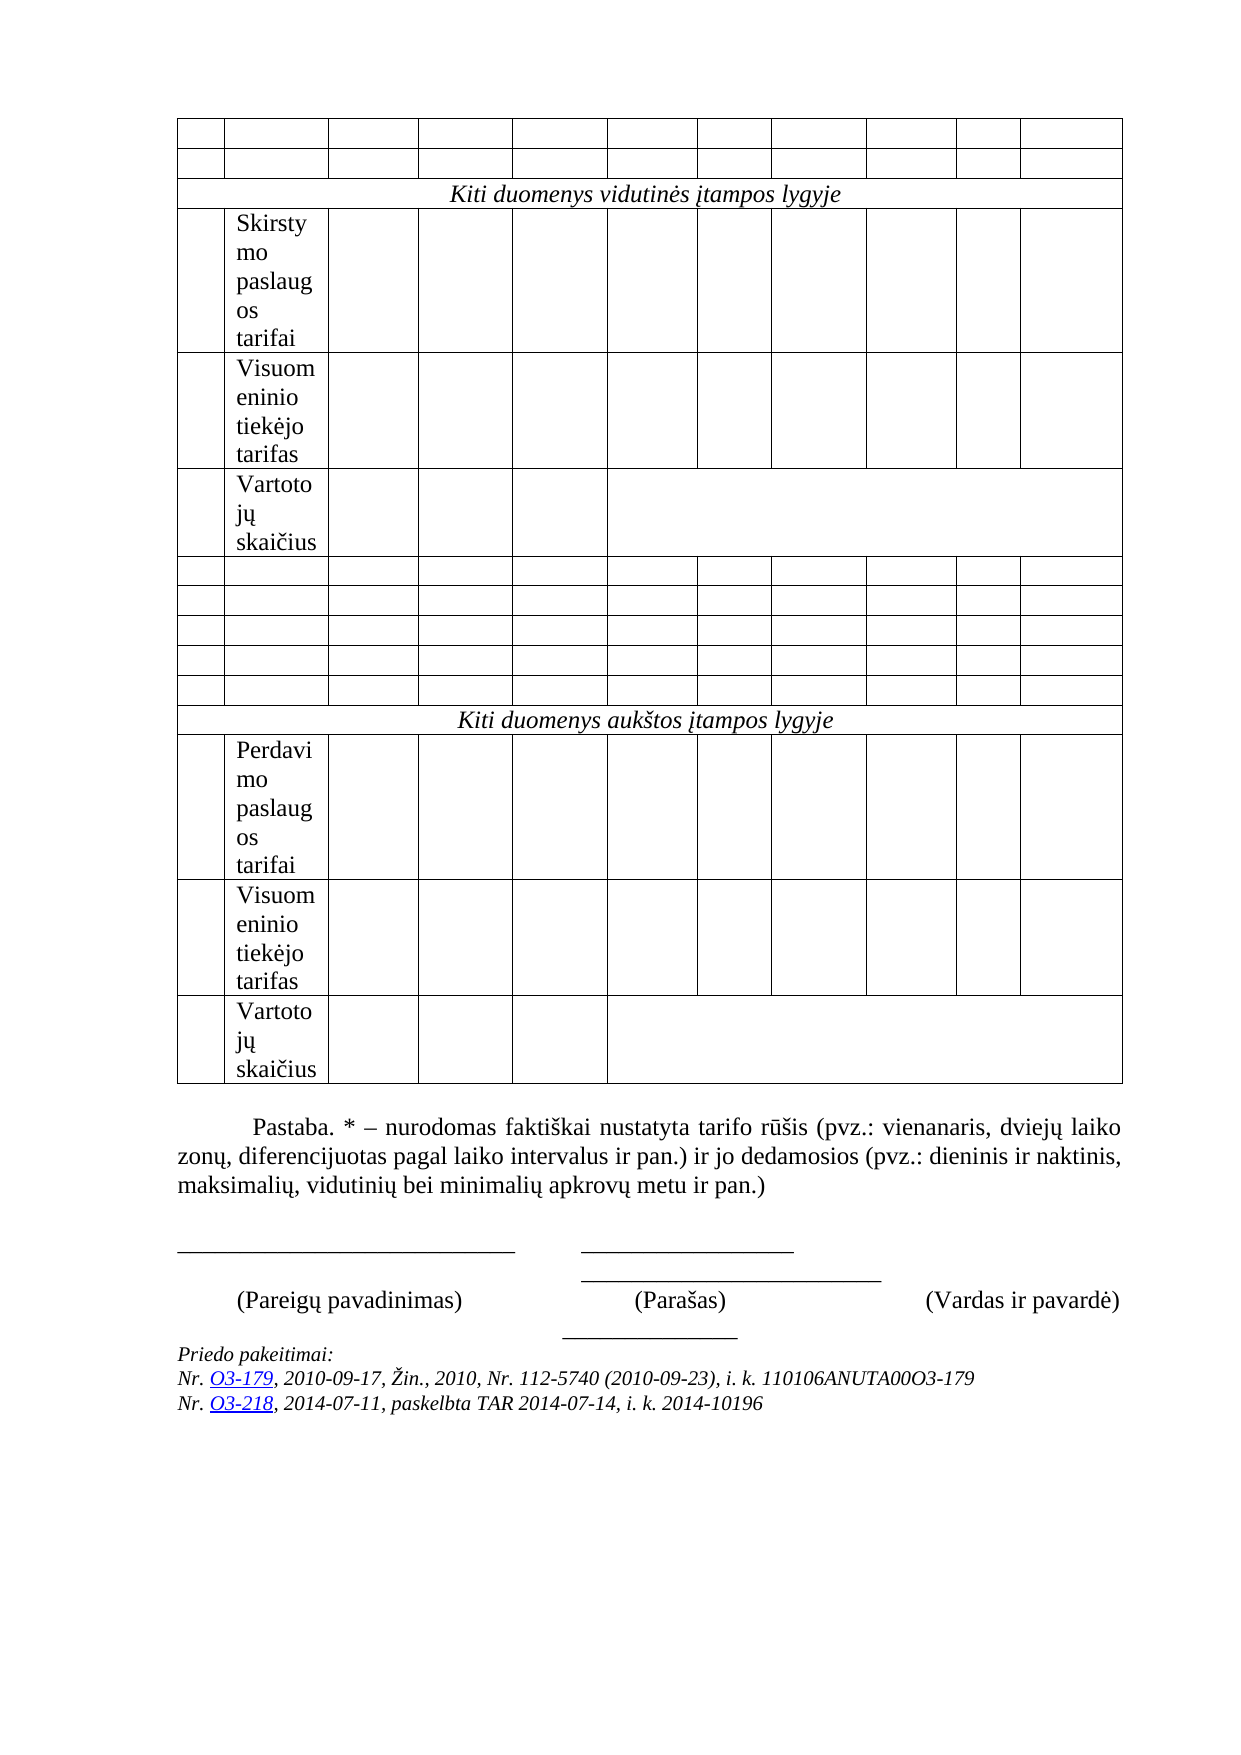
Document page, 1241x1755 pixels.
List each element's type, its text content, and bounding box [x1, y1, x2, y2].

text Nr. O3-218, 2014-07-11, paskelbta TAR 2014-07-14, i. k. 2014-10196 [177, 1390, 1122, 1414]
table_cell [867, 616, 956, 645]
table_cell [513, 353, 607, 468]
text Pastaba. * – nurodomas faktiškai nustatyta tarifo rūšis (pvz.: vienanaris, dviejų laiko zonų, diferencijuotas pagal laiko intervalus ir pan.) ir jo dedamosios (pvz.: dieninis ir naktinis, maksimalių, vidutinių bei minimalių apkrovų metu ir pan.) [177, 1112, 1122, 1198]
table_cell [772, 880, 866, 995]
table_cell Kiti duomenys vidutinės įtampos lygyje [178, 179, 1122, 207]
table_cell [513, 149, 607, 178]
table_cell [867, 586, 956, 615]
table_cell [957, 880, 1020, 995]
table_cell [957, 676, 1020, 704]
table_cell [329, 119, 418, 148]
table_cell [178, 586, 224, 615]
table_cell [772, 646, 866, 675]
table_cell [1021, 616, 1122, 645]
table_cell [178, 469, 224, 556]
table_cell [329, 735, 418, 879]
table_cell Skirstymo paslaugos tarifai [225, 209, 328, 352]
table_cell [1021, 149, 1122, 178]
table_cell [867, 209, 956, 352]
table_cell [608, 735, 697, 879]
table_cell [772, 353, 866, 468]
table_cell [419, 996, 512, 1082]
table_cell [329, 353, 418, 468]
table_cell [698, 209, 771, 352]
table_cell [225, 119, 328, 148]
table_cell [513, 119, 607, 148]
table_cell [225, 149, 328, 178]
table_cell [419, 149, 512, 178]
table_cell [225, 586, 328, 615]
table_cell [608, 209, 697, 352]
table_cell [178, 880, 224, 995]
table_cell [608, 469, 1122, 556]
table_cell [957, 209, 1020, 352]
table_cell [772, 119, 866, 148]
table_cell [698, 676, 771, 704]
table_cell [513, 586, 607, 615]
table_cell [513, 646, 607, 675]
table_cell [608, 353, 697, 468]
table_cell [608, 880, 697, 995]
table_cell [178, 149, 224, 178]
table_cell [1021, 586, 1122, 615]
table_cell [772, 557, 866, 585]
table_cell Visuomeninio tiekėjo tarifas [225, 880, 328, 995]
table_cell [957, 735, 1020, 879]
table_cell [513, 880, 607, 995]
text ___________________________ _________________ ________________________ [177, 1227, 1122, 1285]
table_cell [513, 676, 607, 704]
table_cell [1021, 880, 1122, 995]
table_cell [867, 646, 956, 675]
table_cell [329, 149, 418, 178]
table_cell [957, 616, 1020, 645]
table_cell [867, 676, 956, 704]
table_cell [1021, 209, 1122, 352]
table_cell [178, 676, 224, 704]
table_cell [178, 996, 224, 1082]
table_cell [608, 616, 697, 645]
table_cell [698, 880, 771, 995]
table_cell Vartotojų skaičius [225, 469, 328, 556]
table_cell [698, 353, 771, 468]
table_cell [772, 676, 866, 704]
table_cell [867, 880, 956, 995]
table_cell [957, 149, 1020, 178]
table_cell [329, 676, 418, 704]
table_cell [608, 676, 697, 704]
table_cell [419, 119, 512, 148]
table_cell [419, 880, 512, 995]
table_cell [513, 996, 607, 1082]
table_cell [178, 735, 224, 879]
table_cell [608, 119, 697, 148]
table_cell [867, 735, 956, 879]
table_cell [957, 646, 1020, 675]
table_cell [1021, 557, 1122, 585]
table_cell [329, 616, 418, 645]
table_cell [419, 557, 512, 585]
table_cell [513, 557, 607, 585]
table_cell [419, 616, 512, 645]
table_cell [225, 616, 328, 645]
table_cell [329, 646, 418, 675]
text Nr. O3-179, 2010-09-17, Žin., 2010, Nr. 112-5740 (2010-09-23), i. k. 110106ANUTA00O3-179 [177, 1366, 1122, 1390]
table_cell [225, 646, 328, 675]
table_cell [867, 353, 956, 468]
table_cell [178, 119, 224, 148]
table_cell [419, 646, 512, 675]
table_cell [867, 119, 956, 148]
table_cell [608, 149, 697, 178]
text ______________ [177, 1313, 1122, 1342]
table_cell [608, 586, 697, 615]
table_cell [957, 353, 1020, 468]
table_cell [772, 735, 866, 879]
table_cell [419, 735, 512, 879]
table_cell [608, 646, 697, 675]
table_cell [698, 586, 771, 615]
table_cell [513, 209, 607, 352]
table_cell [698, 735, 771, 879]
text (Pareigų pavadinimas) (Parašas) (Vardas ir pavardė) [177, 1285, 1122, 1313]
table_cell [772, 586, 866, 615]
table_cell [867, 557, 956, 585]
table_cell [957, 557, 1020, 585]
table_cell [513, 735, 607, 879]
table_cell [1021, 735, 1122, 879]
table_cell [178, 353, 224, 468]
table_cell [419, 209, 512, 352]
table_cell [698, 646, 771, 675]
table_cell [957, 586, 1020, 615]
table_cell [772, 209, 866, 352]
table_cell [419, 676, 512, 704]
table_cell [329, 996, 418, 1082]
text Priedo pakeitimai: [177, 1342, 1122, 1366]
table_cell [608, 996, 1122, 1082]
table_cell [513, 616, 607, 645]
table_cell Perdavimo paslaugos tarifai [225, 735, 328, 879]
table_cell [1021, 646, 1122, 675]
table_cell [225, 557, 328, 585]
table_cell [513, 469, 607, 556]
table_cell [698, 616, 771, 645]
table_cell [329, 586, 418, 615]
table_cell [419, 469, 512, 556]
table_cell [698, 149, 771, 178]
table_cell Kiti duomenys aukštos įtampos lygyje [178, 706, 1122, 734]
table_cell Vartotojų skaičius [225, 996, 328, 1082]
table_cell [225, 676, 328, 704]
table_cell [698, 119, 771, 148]
table_cell [957, 119, 1020, 148]
table_cell [608, 557, 697, 585]
table_cell [1021, 676, 1122, 704]
table_cell [772, 149, 866, 178]
table_cell [329, 557, 418, 585]
table_cell [1021, 119, 1122, 148]
table_cell [178, 616, 224, 645]
table_cell Visuomeninio tiekėjo tarifas [225, 353, 328, 468]
table_cell [698, 557, 771, 585]
table_cell [419, 353, 512, 468]
table_cell [867, 149, 956, 178]
table_cell [1021, 353, 1122, 468]
table_cell [329, 469, 418, 556]
table_cell [419, 586, 512, 615]
table_cell [329, 209, 418, 352]
table_cell [178, 209, 224, 352]
table_cell [329, 880, 418, 995]
table_cell [178, 646, 224, 675]
table_cell [772, 616, 866, 645]
table_cell [178, 557, 224, 585]
